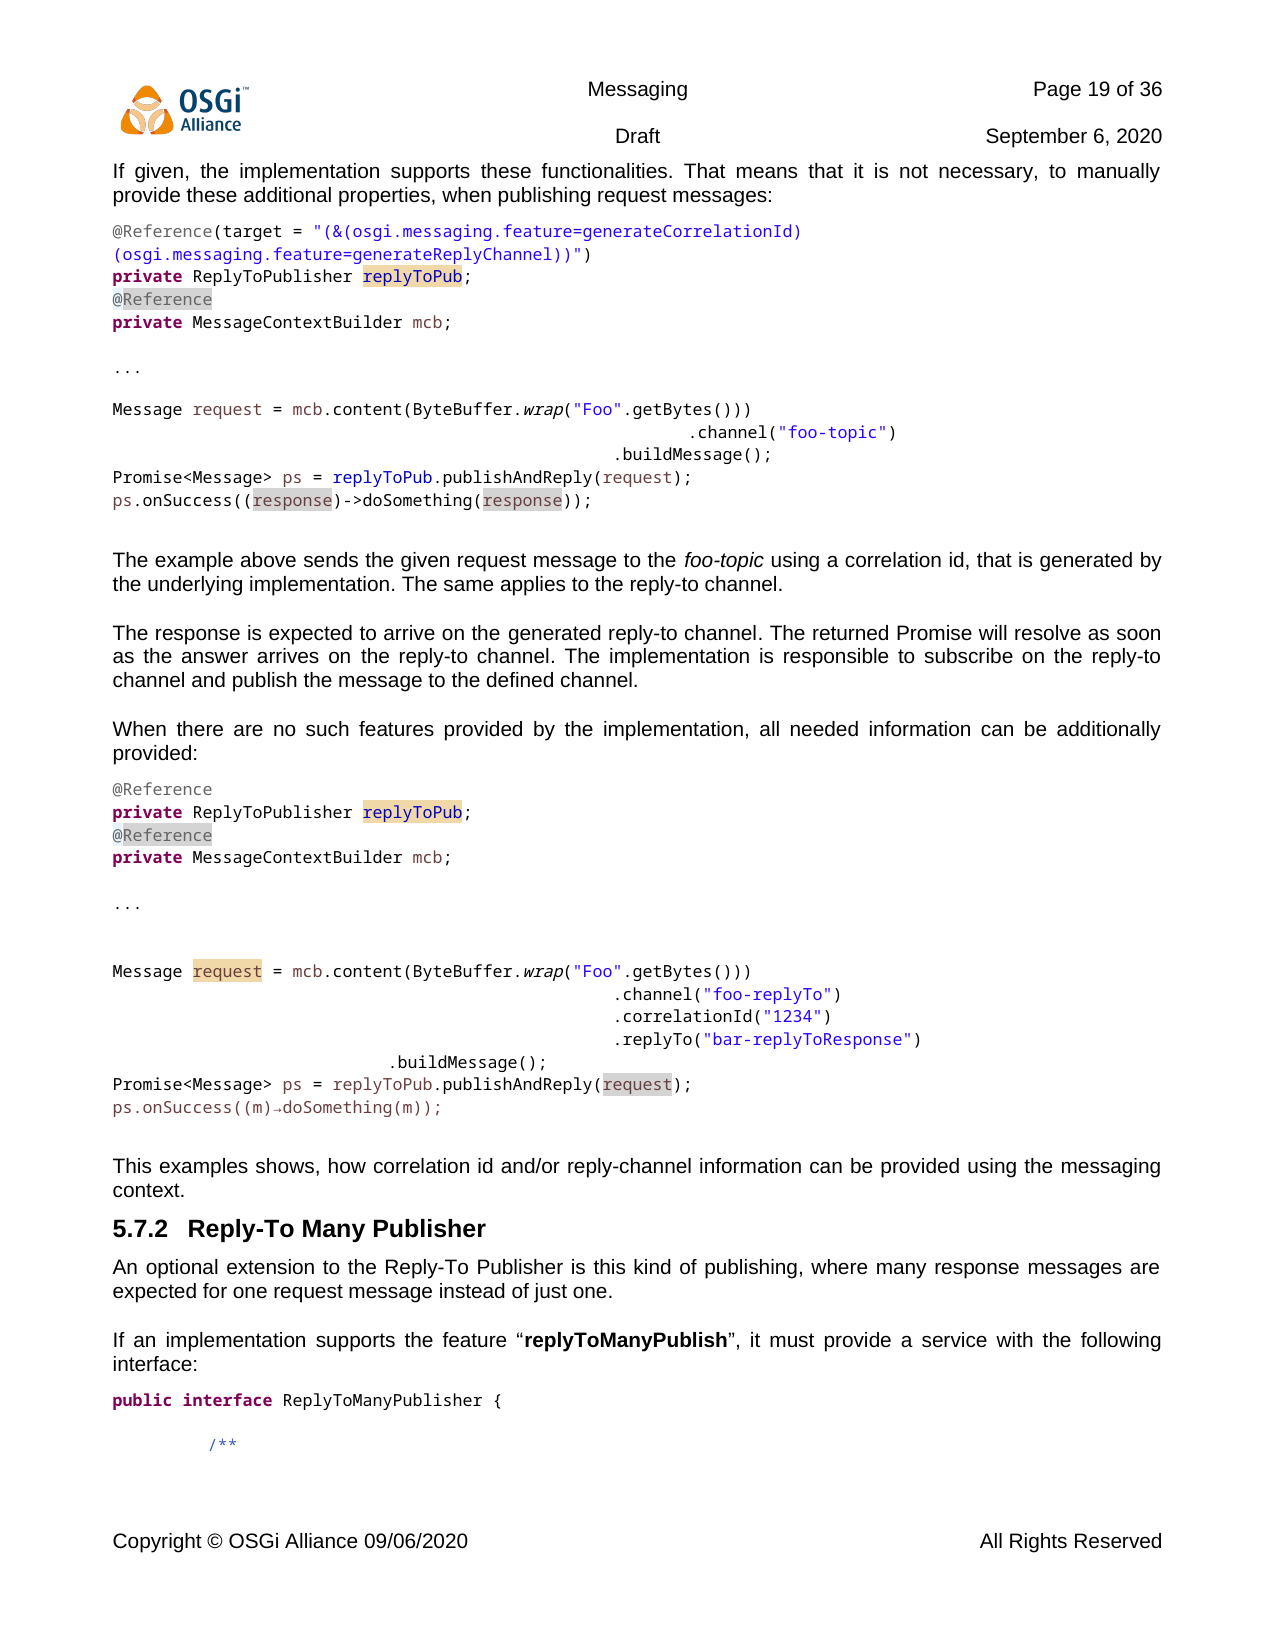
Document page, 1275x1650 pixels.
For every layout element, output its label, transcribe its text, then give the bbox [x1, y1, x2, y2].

text Message request = mcb.content(ByteBuffer.wrap("Foo".getBytes())) [112, 959, 1162, 982]
text When there are no such features provided by the implementation, all needed information can be additionally provided: [112, 717, 1162, 765]
text ... [112, 891, 1162, 914]
text Promise<Message> ps = replyToPub.publishAndReply(request); [112, 1073, 1162, 1096]
text @Reference [112, 287, 1162, 310]
text .channel("foo-topic") [112, 420, 1162, 443]
text .correlationId("1234") [112, 1005, 1162, 1027]
text private MessageContextBuilder mcb; [112, 310, 1162, 333]
text Promise<Message> ps = replyToPub.publishAndReply(request); [112, 466, 1162, 488]
text .channel("foo-replyTo") [112, 982, 1162, 1005]
text private MessageContextBuilder mcb; [112, 846, 1162, 868]
text .buildMessage(); [112, 1050, 1162, 1073]
text ps.onSuccess((m)→doSomething(m)); [112, 1096, 1162, 1118]
text Message request = mcb.content(ByteBuffer.wrap("Foo".getBytes())) [112, 397, 1162, 420]
text If an implementation supports the feature “replyToManyPublish”, it must provide a service with the following interface: [112, 1328, 1162, 1376]
text private ReplyToPublisher replyToPub; [112, 265, 1162, 287]
subtitle Reply-To Many Publisher [112, 1214, 1162, 1243]
text ... [112, 356, 1162, 378]
text @Reference(target = "(&(osgi.messaging.feature=generateCorrelationId)(osgi.messaging.feature=generateReplyChannel))") [112, 219, 1162, 265]
text public interface ReplyToManyPublisher { [112, 1388, 1162, 1411]
picture [113, 78, 257, 142]
text This examples shows, how correlation id and/or reply-channel information can be provided using the messaging context. [112, 1153, 1162, 1201]
text @Reference [112, 778, 1162, 800]
text The example above sends the given request message to the foo-topic using a correlation id, that is generated by the underlying implementation. The same applies to the reply-to channel. [112, 547, 1162, 595]
text If given, the implementation supports these functionalities. That means that it is not necessary, to manually provide these additional properties, when publishing request messages: [112, 159, 1162, 207]
text @Reference [112, 823, 1162, 846]
text An optional extension to the Reply-To Publisher is this kind of publishing, where many response messages are expected for one request message instead of just one. [112, 1255, 1162, 1303]
text The response is expected to arrive on the generated reply-to channel. The returned Promise will resolve as soon as the answer arrives on the reply-to channel. The implementation is responsible to subscribe on the reply-to channel and publish the message to the defined channel. [112, 620, 1162, 692]
text ps.onSuccess((response)->doSomething(response)); [112, 488, 1162, 511]
text /** [112, 1434, 1162, 1457]
text .buildMessage(); [112, 443, 1162, 466]
text .replyTo("bar-replyToResponse") [112, 1027, 1162, 1050]
text private ReplyToPublisher replyToPub; [112, 800, 1162, 823]
